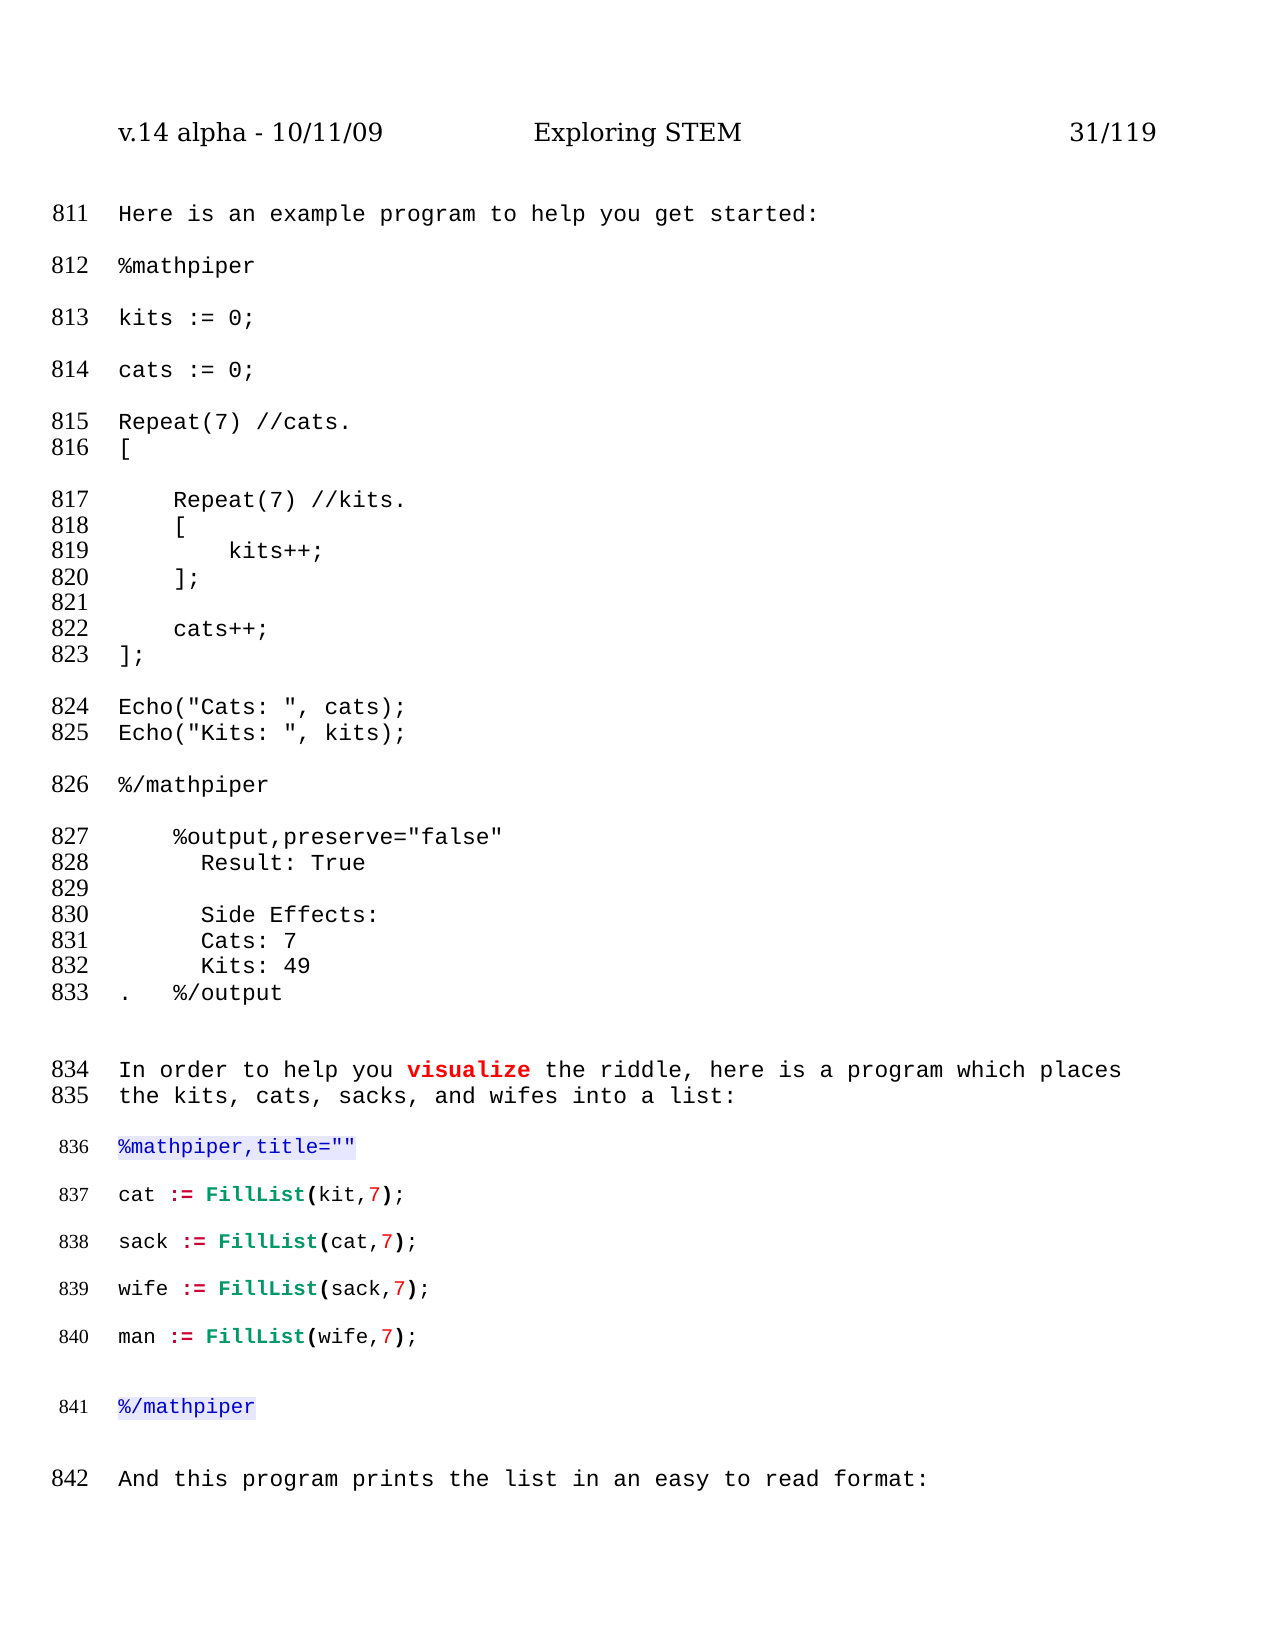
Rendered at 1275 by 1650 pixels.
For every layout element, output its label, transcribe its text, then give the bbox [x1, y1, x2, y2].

text . %/output [118, 981, 1157, 1007]
text Kits: 49 [118, 955, 1157, 981]
text [ [118, 436, 1157, 462]
text man := FillList(wife,7); [118, 1326, 1157, 1349]
text Result: True [118, 851, 1157, 877]
text Here is an example program to help you get started: [118, 203, 1157, 229]
text Repeat(7) //kits. [118, 488, 1157, 514]
text kits := 0; [118, 306, 1157, 332]
text [ [118, 514, 1157, 540]
text cats++; [118, 618, 1157, 644]
text Echo("Cats: ", cats); [118, 696, 1157, 721]
text %mathpiper,title="" [118, 1136, 1157, 1160]
text ]; [118, 644, 1157, 669]
text cat := FillList(kit,7); [118, 1184, 1157, 1207]
text %/mathpiper [118, 1397, 1157, 1420]
text %output,preserve="false" [118, 825, 1157, 851]
text Echo("Kits: ", kits); [118, 721, 1157, 747]
text ]; [118, 566, 1157, 592]
text sack := FillList(cat,7); [118, 1231, 1157, 1255]
text cats := 0; [118, 358, 1157, 384]
text wife := FillList(sack,7); [118, 1278, 1157, 1302]
text kits++; [118, 540, 1157, 566]
text %mathpiper [118, 254, 1157, 281]
text Cats: 7 [118, 929, 1157, 955]
text Repeat(7) //cats. [118, 410, 1157, 436]
text %/mathpiper [118, 773, 1157, 799]
text In order to help you visualize the riddle, here is a program which places the kits, cats, sacks, and wifes into a list: [118, 1059, 1157, 1111]
text Side Effects: [118, 903, 1157, 929]
text And this program prints the list in an easy to read format: [118, 1467, 1157, 1493]
